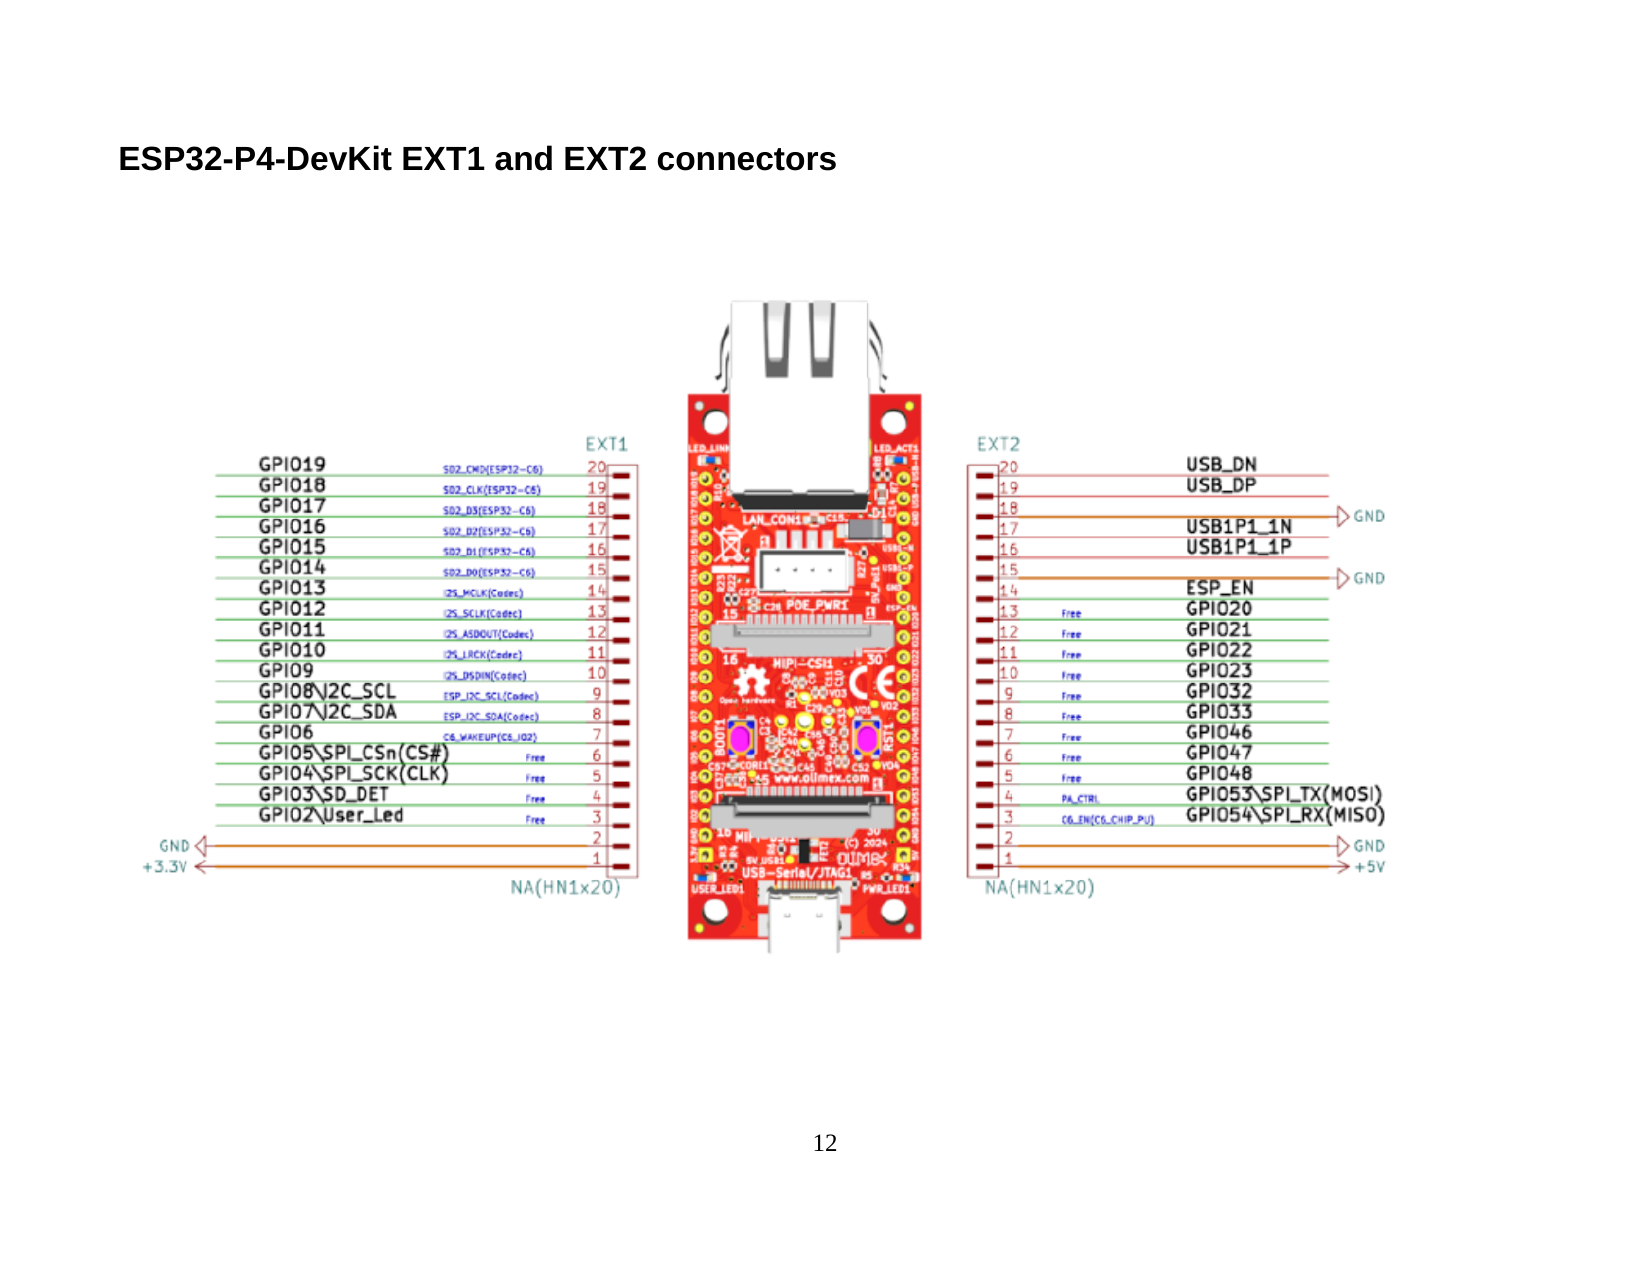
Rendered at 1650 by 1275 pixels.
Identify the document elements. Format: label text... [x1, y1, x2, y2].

picture [133, 286, 1406, 988]
subtitle ESP32-P4-DevKit EXT1 and EXT2 connectors [118, 139, 1532, 178]
